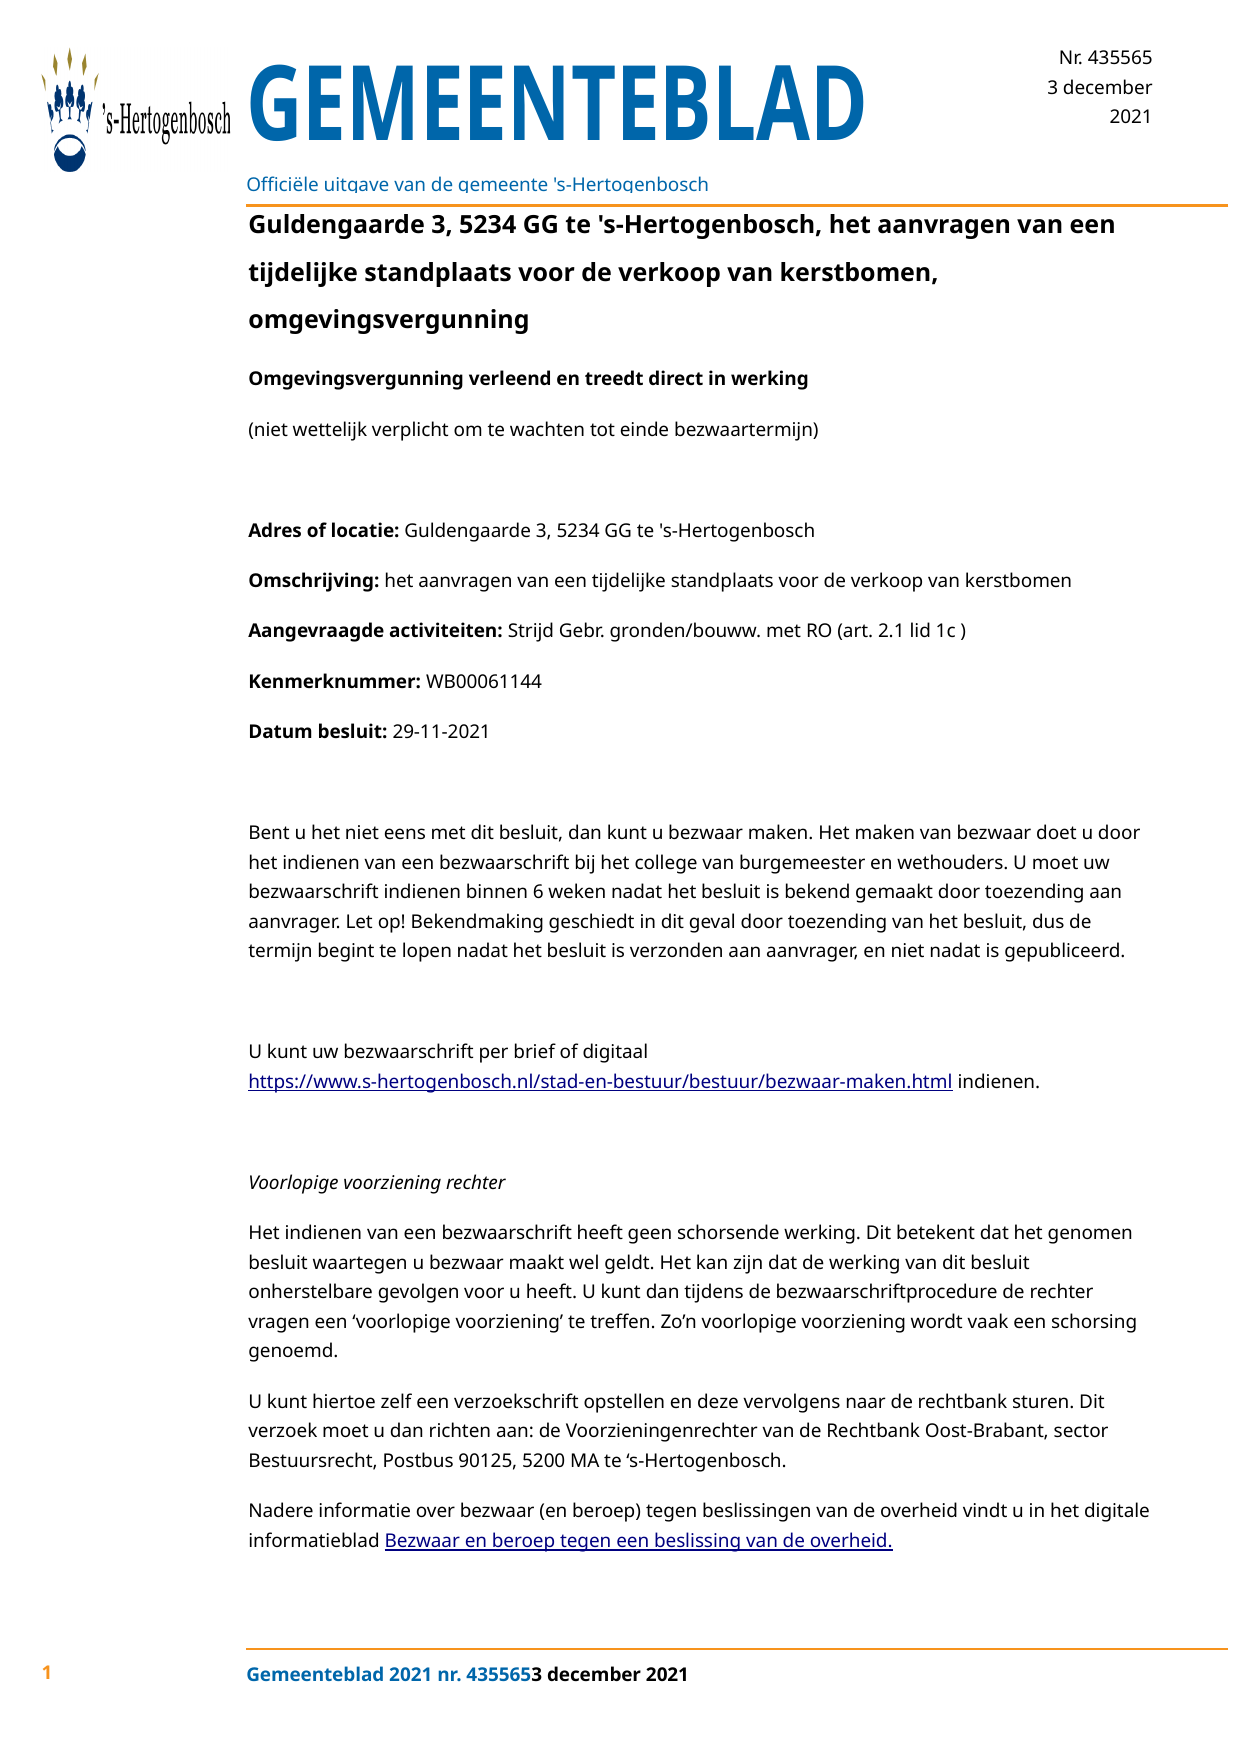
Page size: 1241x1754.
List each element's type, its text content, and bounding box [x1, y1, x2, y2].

text (niet wettelijk verplicht om te wachten tot einde bezwaartermijn) [248, 416, 1152, 442]
text U kunt hiertoe zelf een verzoekschrift opstellen en deze vervolgens naar de rechtbank sturen. Dit verzoek moet u dan richten aan: de Voorzieningenrechter van de Rechtbank Oost-Brabant, sector Bestuursrecht, Postbus 90125, 5200 MA te ‘s-Hertogenbosch. [248, 1388, 1152, 1473]
text Adres of locatie: Guldengaarde 3, 5234 GG te 's-Hertogenbosch [248, 517, 1152, 542]
text Kenmerknummer: WB00061144 [248, 668, 1152, 694]
text Omschrijving: het aanvragen van een tijdelijke standplaats voor de verkoop van kerstbomen [248, 567, 1152, 593]
text Het indienen van een bezwaarschrift heeft geen schorsende werking. Dit betekent dat het genomen besluit waartegen u bezwaar maakt wel geldt. Het kan zijn dat de werking van dit besluit onherstelbare gevolgen voor u heeft. U kunt dan tijdens de bezwaarschriftprocedure de rechter vragen een ‘voorlopige voorziening’ te treffen. Zo’n voorlopige voorziening wordt vaak een schorsing genoemd. [248, 1219, 1152, 1363]
text Nadere informatie over bezwaar (en beroep) tegen beslissingen van de overheid vindt u in het digitale informatieblad Bezwaar en beroep tegen een beslissing van de overheid. [248, 1498, 1152, 1553]
text Datum besluit: 29-11-2021 [248, 718, 1152, 744]
text Voorlopige voorziening rechter [248, 1169, 1152, 1194]
text Aangevraagde activiteiten: Strijd Gebr. gronden/bouww. met RO (art. 2.1 lid 1c ) [248, 618, 1152, 643]
text U kunt uw bezwaarschrift per brief of digitaal https://www.s-hertogenbosch.nl/stad-en-bestuur/bestuur/bezwaar-maken.html indienen. [248, 1038, 1152, 1094]
text Omgevingsvergunning verleend en treedt direct in werking [248, 366, 1152, 391]
picture [41, 47, 231, 172]
text Guldengaarde 3, 5234 GG te 's-Hertogenbosch, het aanvragen van een tijdelijke standplaats voor de verkoop van kerstbomen, omgevingsvergunning [248, 207, 1152, 336]
text Bent u het niet eens met dit besluit, dan kunt u bezwaar maken. Het maken van bezwaar doet u door het indienen van een bezwaarschrift bij het college van burgemeester en wethouders. U moet uw bezwaarschrift indienen binnen 6 weken nadat het besluit is bekend gemaakt door toezending aan aanvrager. Let op! Bekendmaking geschiedt in dit geval door toezending van het besluit, dus de termijn begint te lopen nadat het besluit is verzonden aan aanvrager, en niet nadat is gepubliceerd. [248, 819, 1152, 963]
